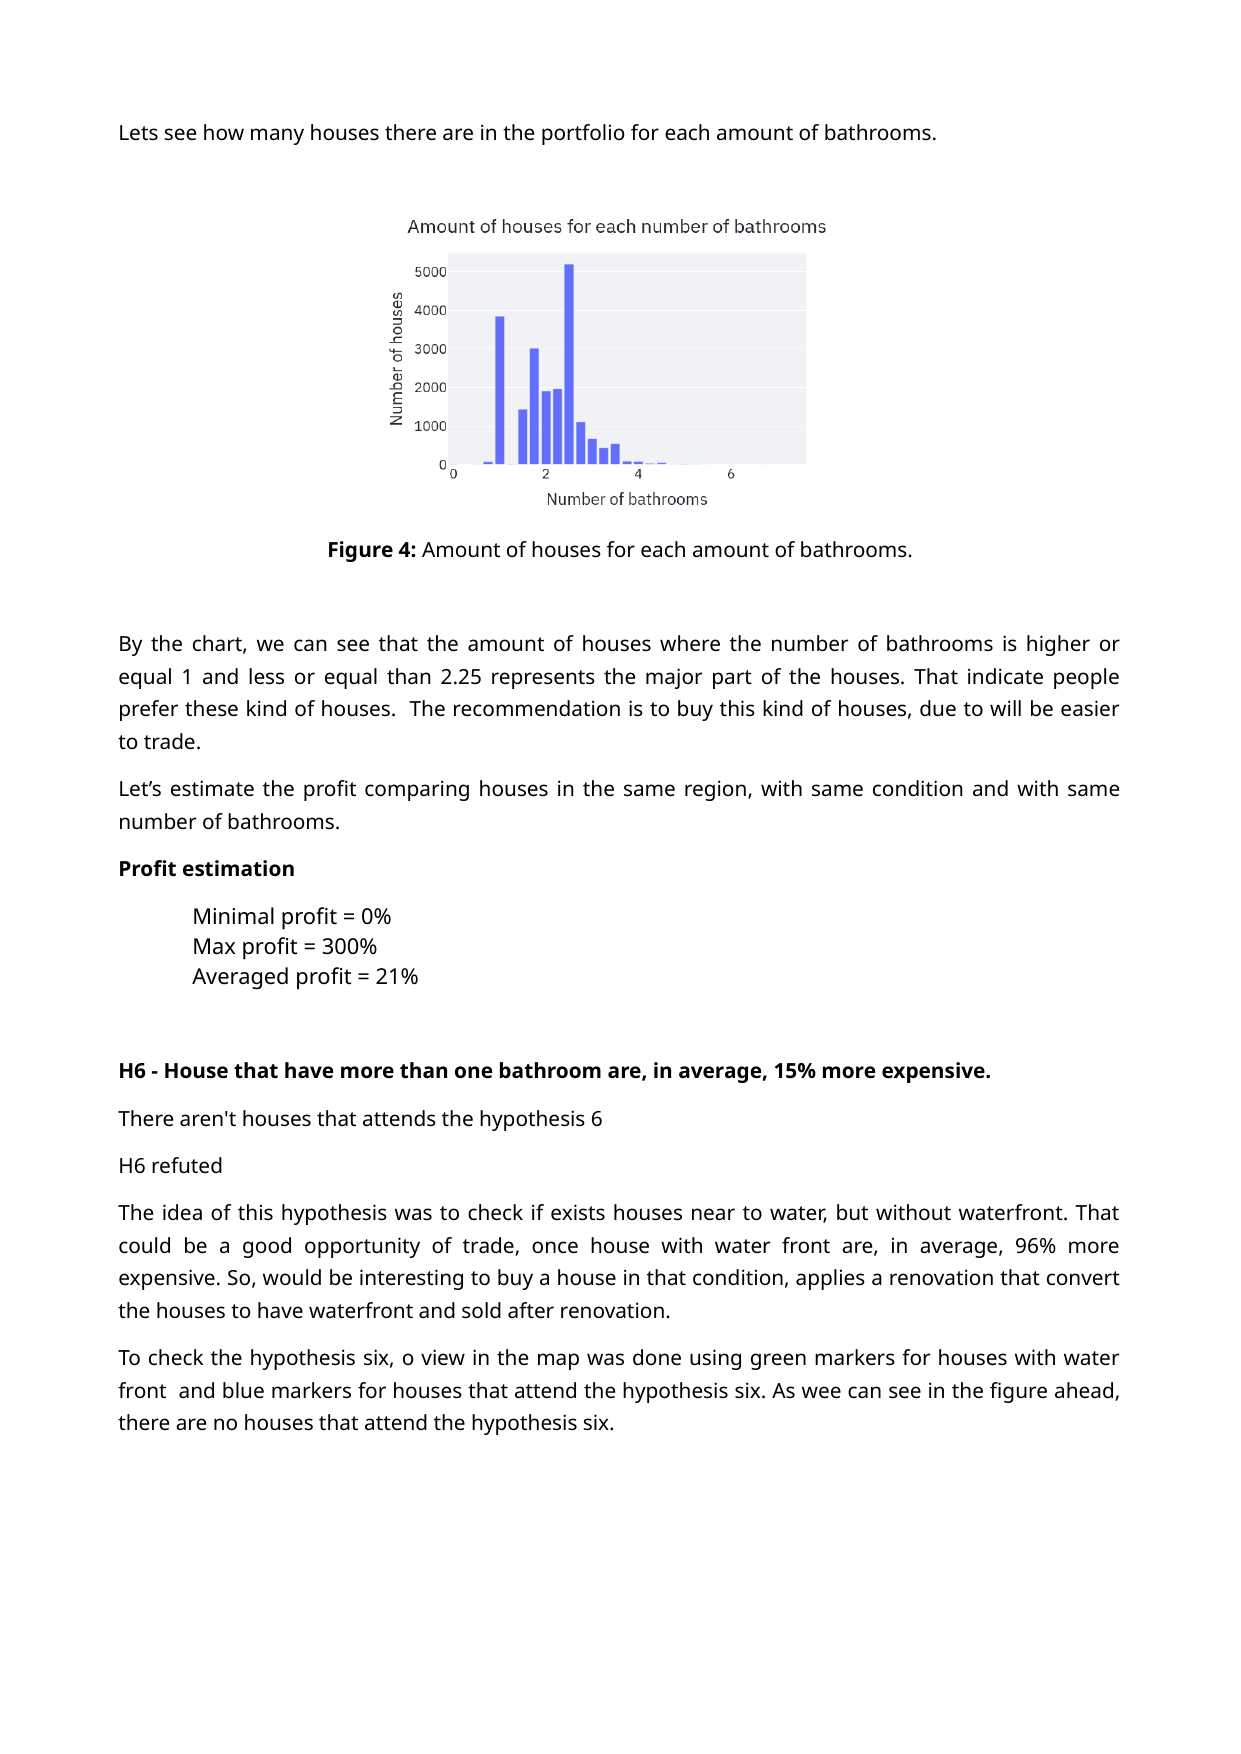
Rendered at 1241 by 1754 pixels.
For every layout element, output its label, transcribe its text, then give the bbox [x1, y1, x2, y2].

picture [383, 212, 857, 516]
text There aren't houses that attends the hypothesis 6 [118, 1104, 1122, 1132]
text Averaged profit = 21% [192, 961, 1122, 991]
text H6 refuted [118, 1151, 1122, 1179]
text Figure 4: Amount of houses for each amount of bathrooms. [118, 535, 1122, 563]
text By the chart, we can see that the amount of houses where the number of bathrooms is higher or equal 1 and less or equal than 2.25 represents the major part of the houses. That indicate people prefer these kind of houses. The recommendation is to buy this kind of houses, due to will be easier to trade. [118, 629, 1122, 755]
text Minimal profit = 0% [192, 901, 1122, 931]
text Profit estimation [118, 854, 1122, 882]
text Let’s estimate the profit comparing houses in the same region, with same condition and with same number of bathrooms. [118, 774, 1122, 835]
text To check the hypothesis six, o view in the map was done using green markers for houses with water front and blue markers for houses that attend the hypothesis six. As wee can see in the figure ahead, there are no houses that attend the hypothesis six. [118, 1343, 1122, 1437]
text The idea of this hypothesis was to check if exists houses near to water, but without waterfront. That could be a good opportunity of trade, once house with water front are, in average, 96% more expensive. So, would be interesting to buy a house in that condition, applies a renovation that convert the houses to have waterfront and sold after renovation. [118, 1198, 1122, 1324]
text Max profit = 300% [192, 931, 1122, 961]
text H6 - House that have more than one bathroom are, in average, 15% more expensive. [118, 1057, 1122, 1085]
text Lets see how many houses there are in the portfolio for each amount of bathrooms. [118, 118, 1122, 147]
